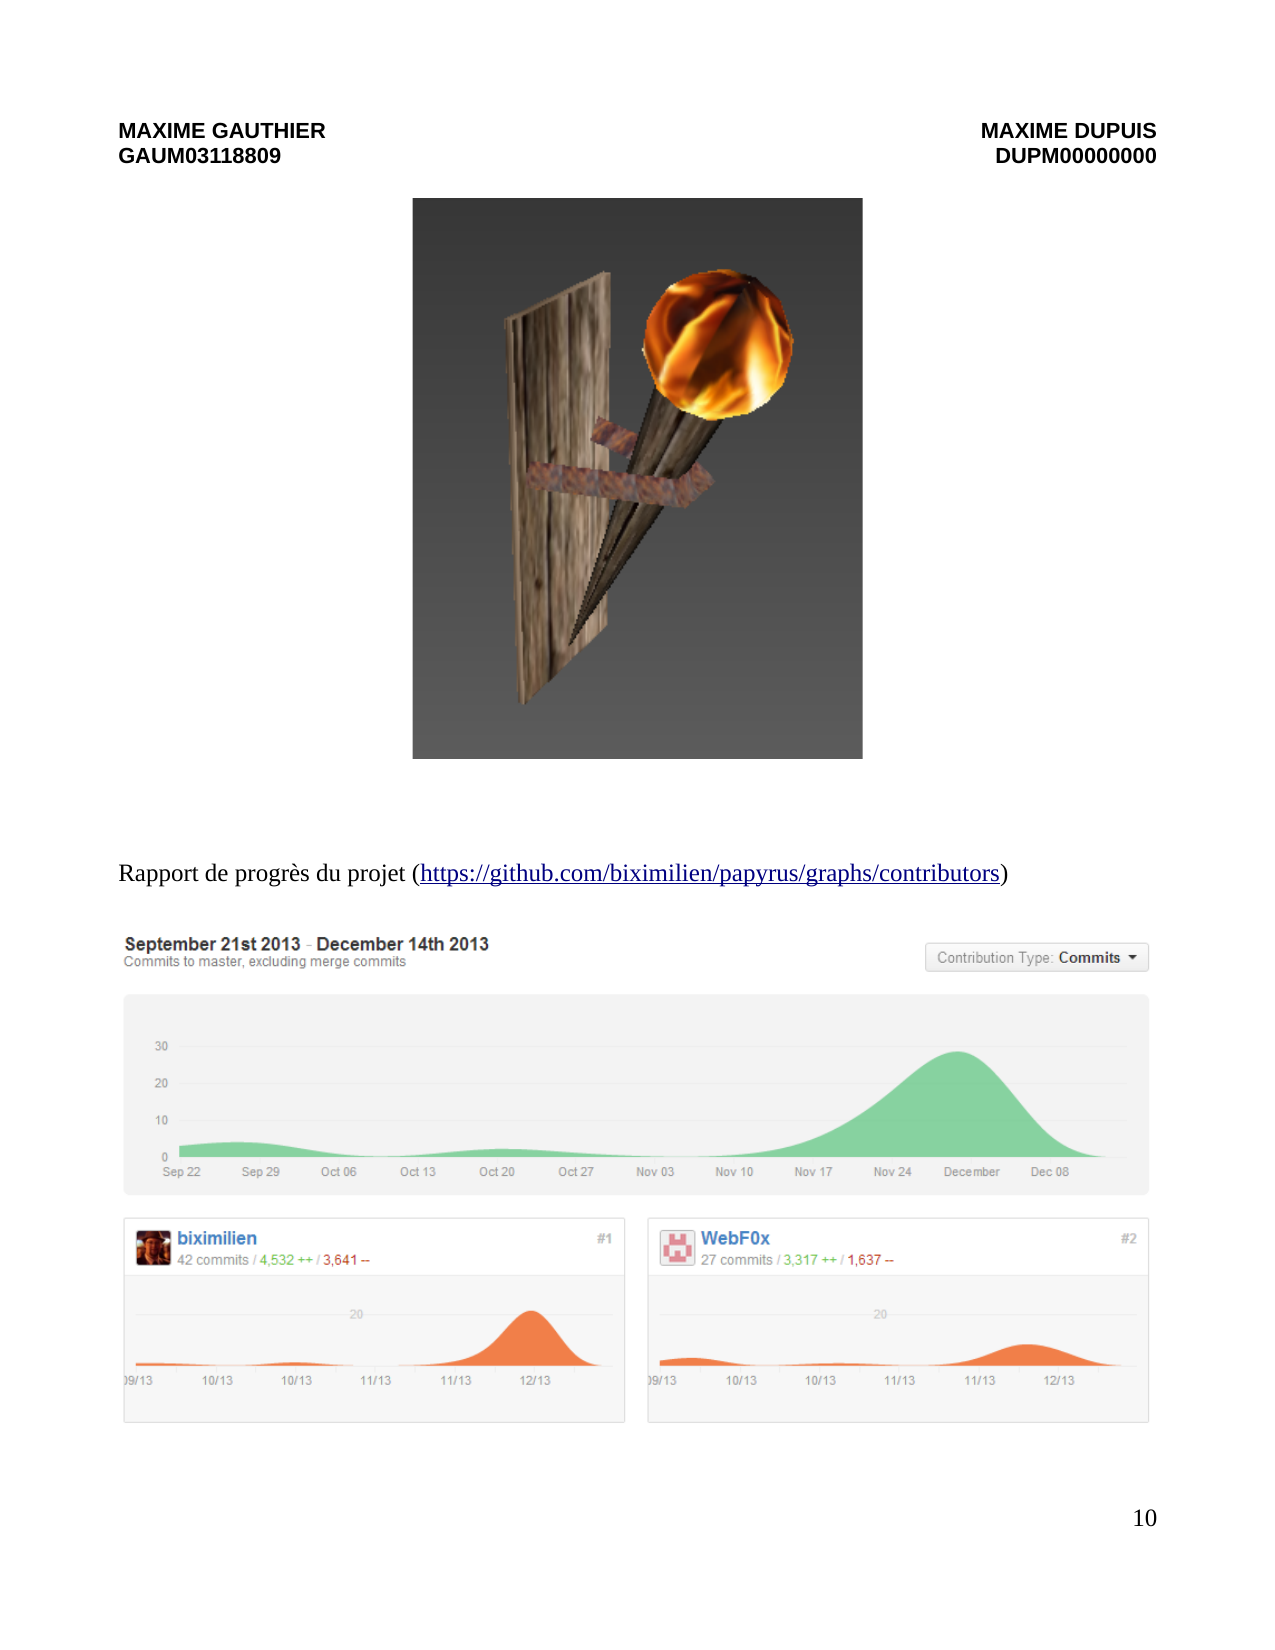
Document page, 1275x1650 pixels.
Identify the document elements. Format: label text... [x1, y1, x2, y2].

text Rapport de progrès du projet (https://github.com/biximilien/papyrus/graphs/contributors) [118, 858, 1157, 887]
